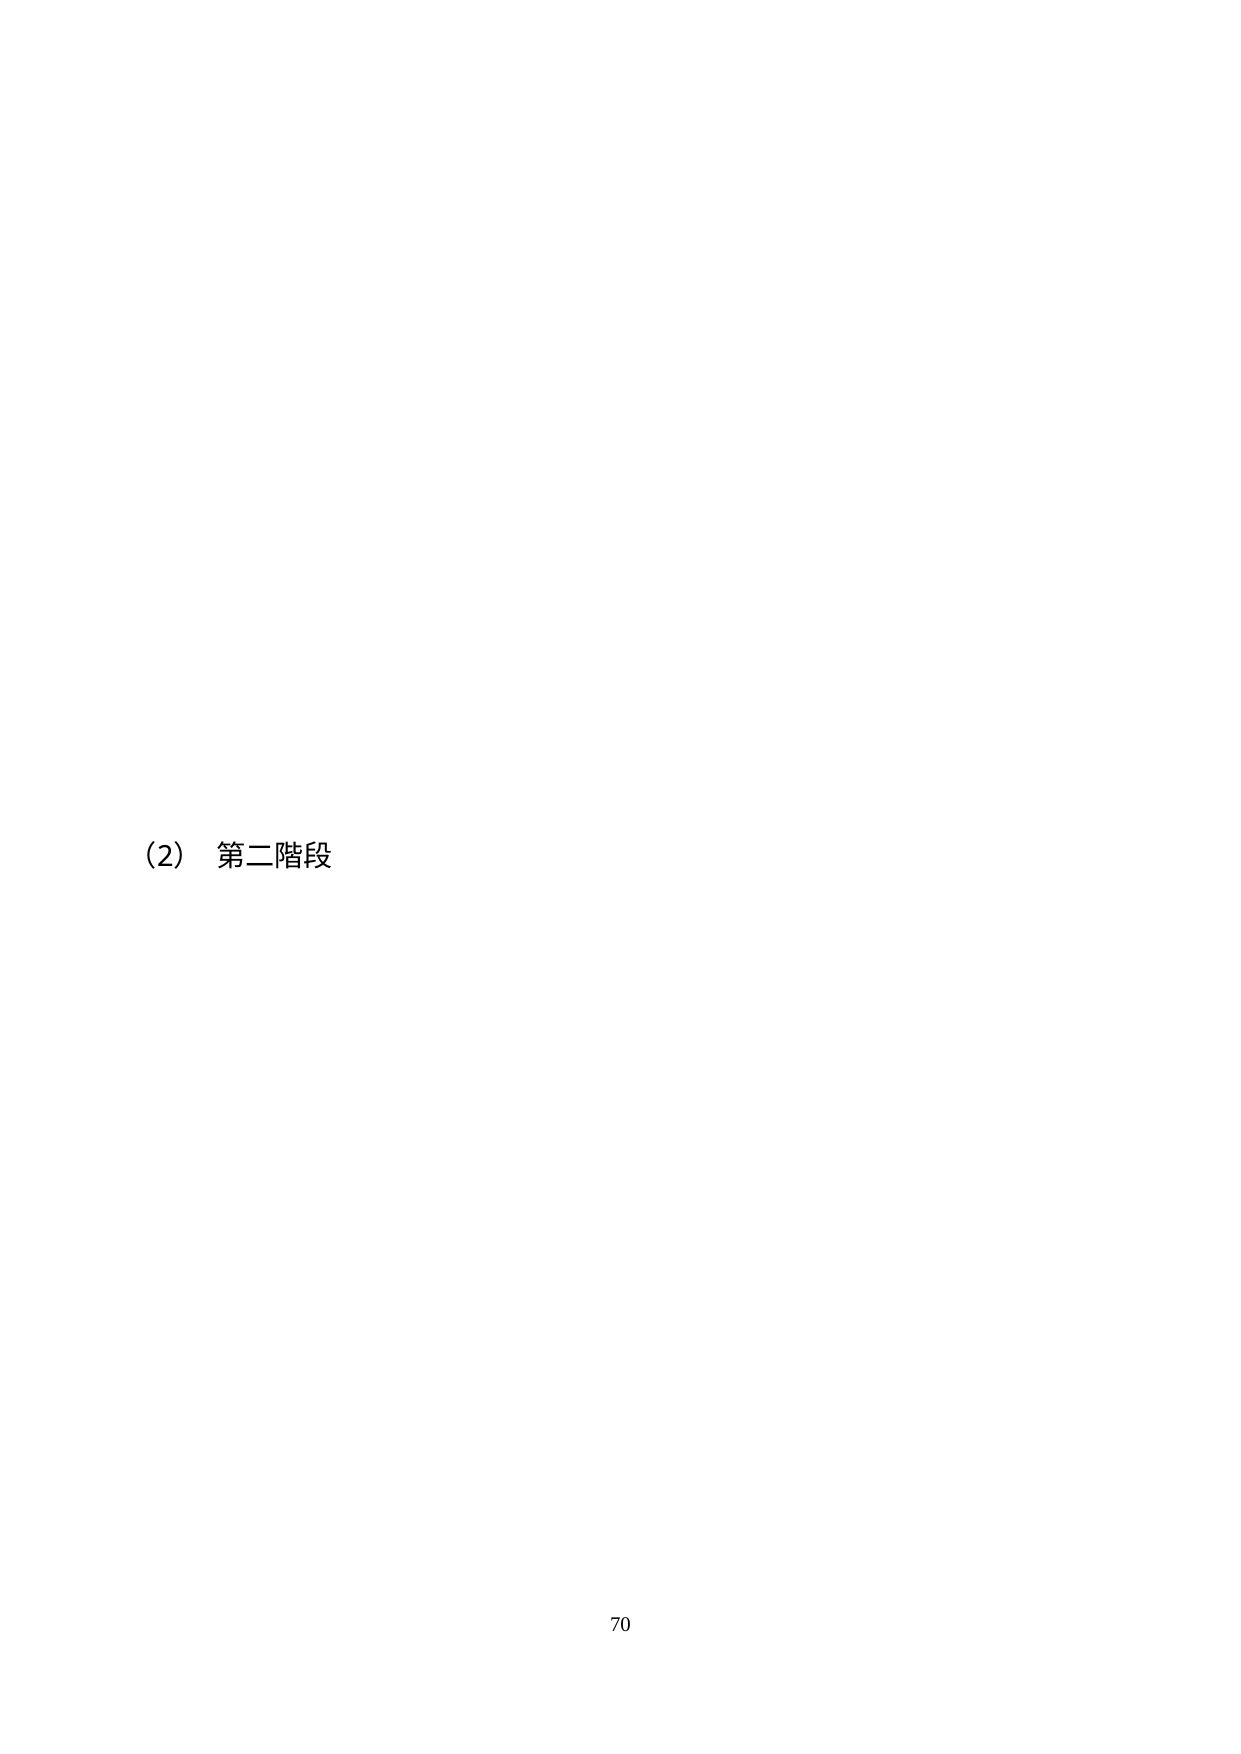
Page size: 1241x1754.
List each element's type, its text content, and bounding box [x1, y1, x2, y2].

list 第二階段 [127, 812, 1128, 875]
